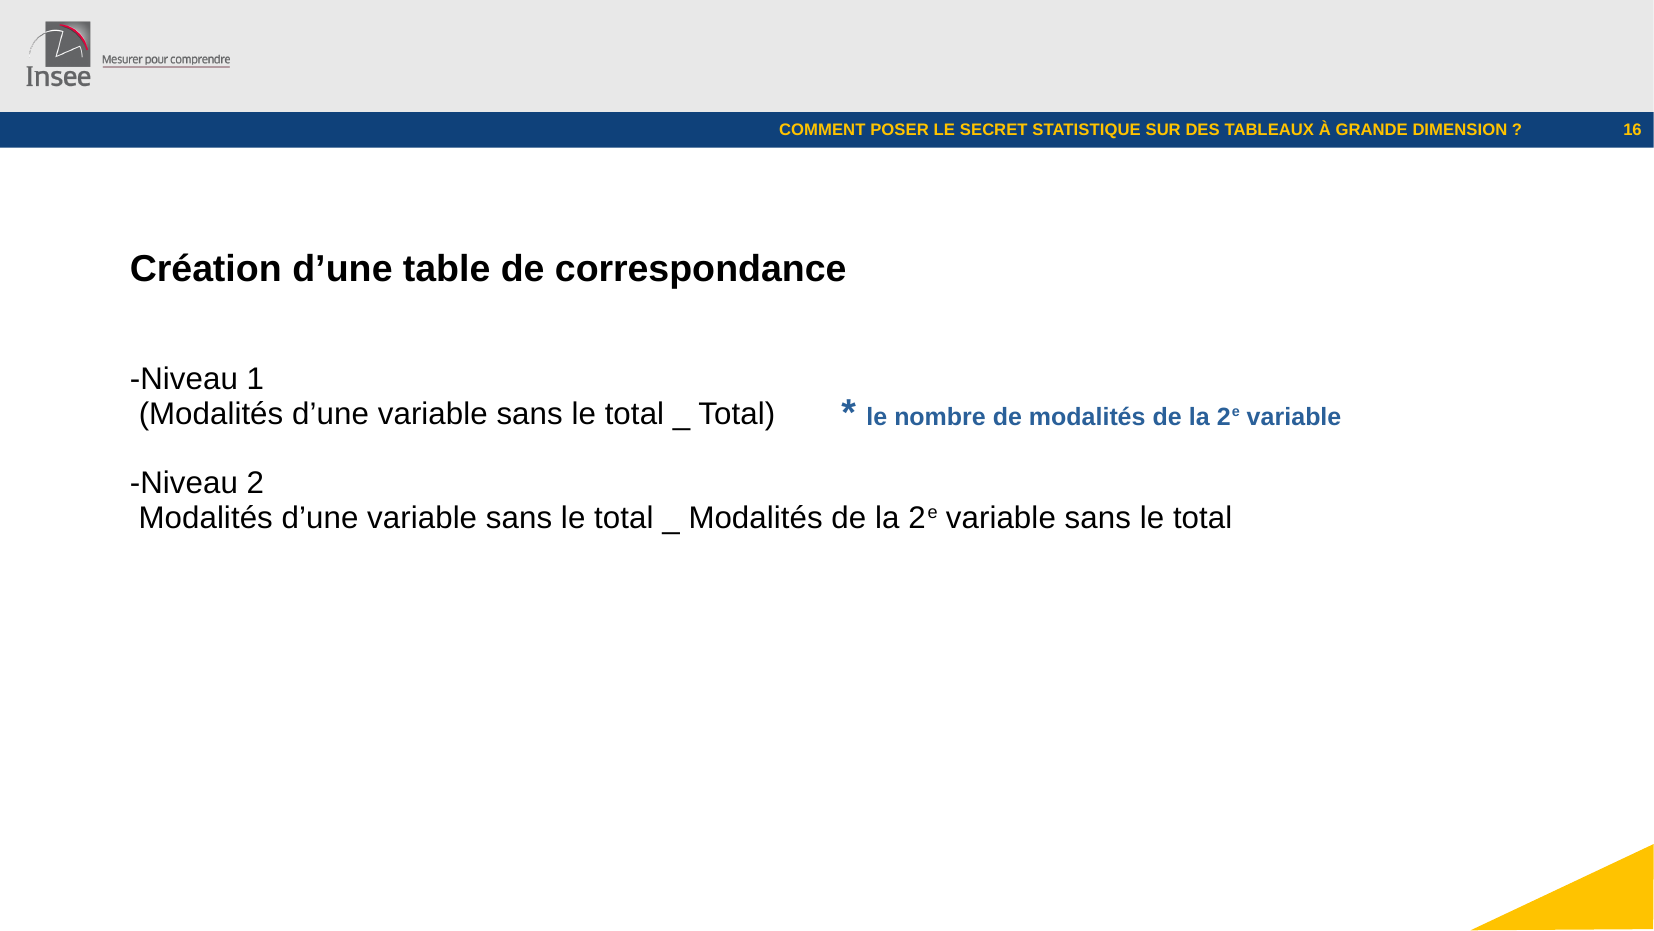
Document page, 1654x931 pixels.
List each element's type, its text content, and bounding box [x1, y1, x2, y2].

list Création d’une table de correspondance -Niveau 1 (Modalités d’une variable sans le total _ Total) -Niveau 2 Modalités d’une variable sans le total _ Modalités de la 2e variable sans le total [59, 212, 1548, 857]
picture [23, 0, 230, 89]
text_box * le nombre de modalités de la 2e variable [826, 383, 1418, 525]
